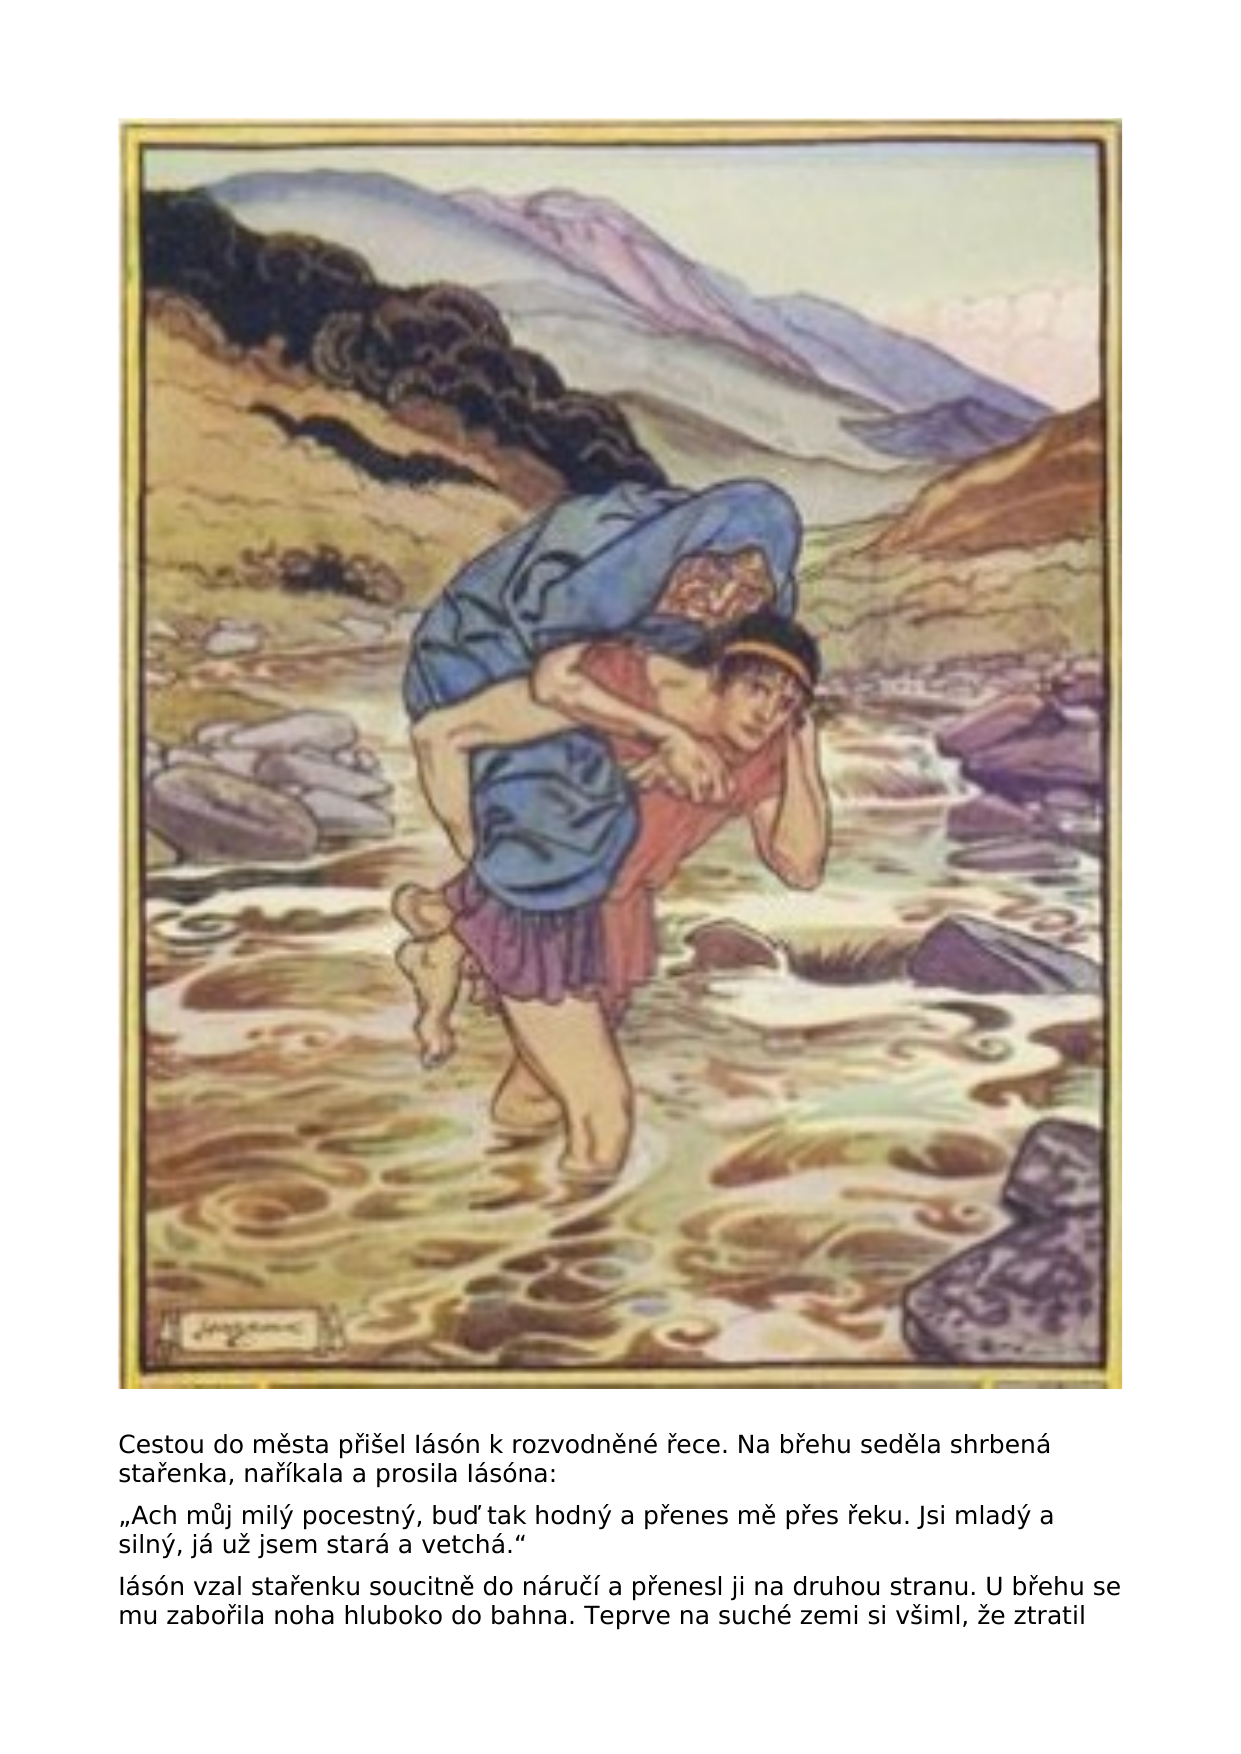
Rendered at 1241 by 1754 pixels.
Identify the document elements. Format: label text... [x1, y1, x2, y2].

text Cestou do města přišel Iásón k rozvodněné řece. Na břehu seděla shrbená stařenka, naříkala a prosila Iásóna: [118, 1430, 1122, 1489]
text Iásón vzal stařenku soucitně do náručí a přenesl ji na druhou stranu. U břehu se mu zabořila noha hluboko do bahna. Teprve na suché zemi si všiml, že ztratil [118, 1572, 1122, 1630]
picture [118, 118, 1123, 1389]
text „Ach můj milý pocestný, buď tak hodný a přenes mě přes řeku. Jsi mladý a silný, já už jsem stará a vetchá.“ [118, 1501, 1122, 1559]
